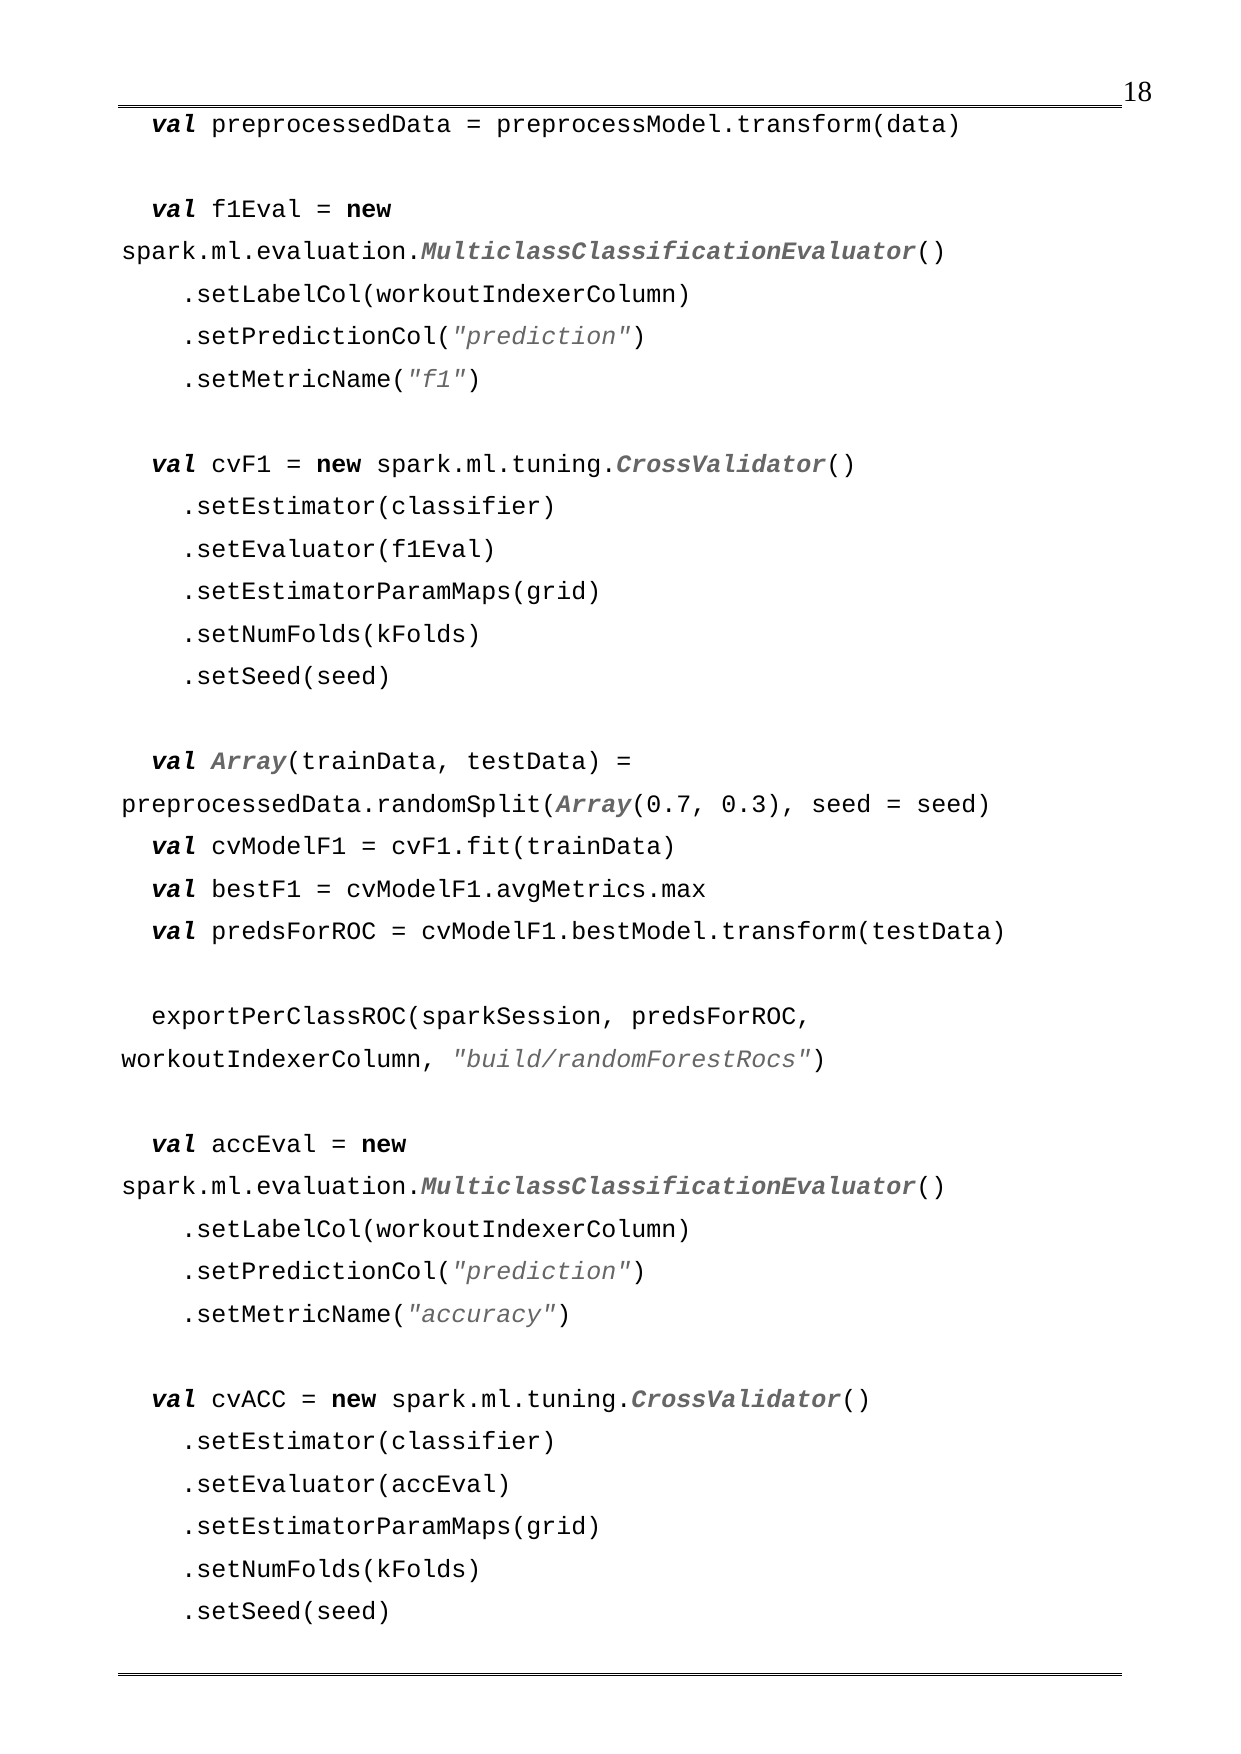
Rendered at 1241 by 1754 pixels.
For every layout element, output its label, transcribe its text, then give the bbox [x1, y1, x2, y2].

text .setEvaluator(accEval) [118, 1465, 1122, 1500]
text exportPerClassROC(sparkSession, predsForROC, workoutIndexerColumn, "build/randomForestRocs") [118, 998, 1122, 1075]
text .setEstimatorParamMaps(grid) [118, 573, 1122, 607]
text .setEstimatorParamMaps(grid) [118, 1508, 1122, 1542]
text val cvF1 = new spark.ml.tuning.CrossValidator() [118, 445, 1122, 480]
text .setNumFolds(kFolds) [118, 615, 1122, 650]
text val cvModelF1 = cvF1.fit(trainData) [118, 828, 1122, 862]
text val Array(trainData, testData) = preprocessedData.randomSplit(Array(0.7, 0.3), seed = seed) [118, 743, 1122, 820]
text val f1Eval = new spark.ml.evaluation.MulticlassClassificationEvaluator() [118, 190, 1122, 267]
text val bestF1 = cvModelF1.avgMetrics.max [118, 870, 1122, 905]
text .setPredictionCol("prediction") [118, 318, 1122, 352]
text val preprocessedData = preprocessModel.transform(data) [118, 108, 1122, 140]
text .setNumFolds(kFolds) [118, 1550, 1122, 1585]
text .setSeed(seed) [118, 658, 1122, 692]
text val cvACC = new spark.ml.tuning.CrossValidator() [118, 1380, 1122, 1415]
text val accEval = new spark.ml.evaluation.MulticlassClassificationEvaluator() [118, 1125, 1122, 1202]
text .setSeed(seed) [118, 1593, 1122, 1627]
text .setEstimator(classifier) [118, 1423, 1122, 1457]
text val predsForROC = cvModelF1.bestModel.transform(testData) [118, 913, 1122, 947]
text .setEstimator(classifier) [118, 488, 1122, 522]
text .setMetricName("f1") [118, 360, 1122, 395]
text .setEvaluator(f1Eval) [118, 530, 1122, 565]
text .setMetricName("accuracy") [118, 1295, 1122, 1330]
text .setLabelCol(workoutIndexerColumn) [118, 1210, 1122, 1245]
text .setLabelCol(workoutIndexerColumn) [118, 275, 1122, 310]
text .setPredictionCol("prediction") [118, 1253, 1122, 1287]
